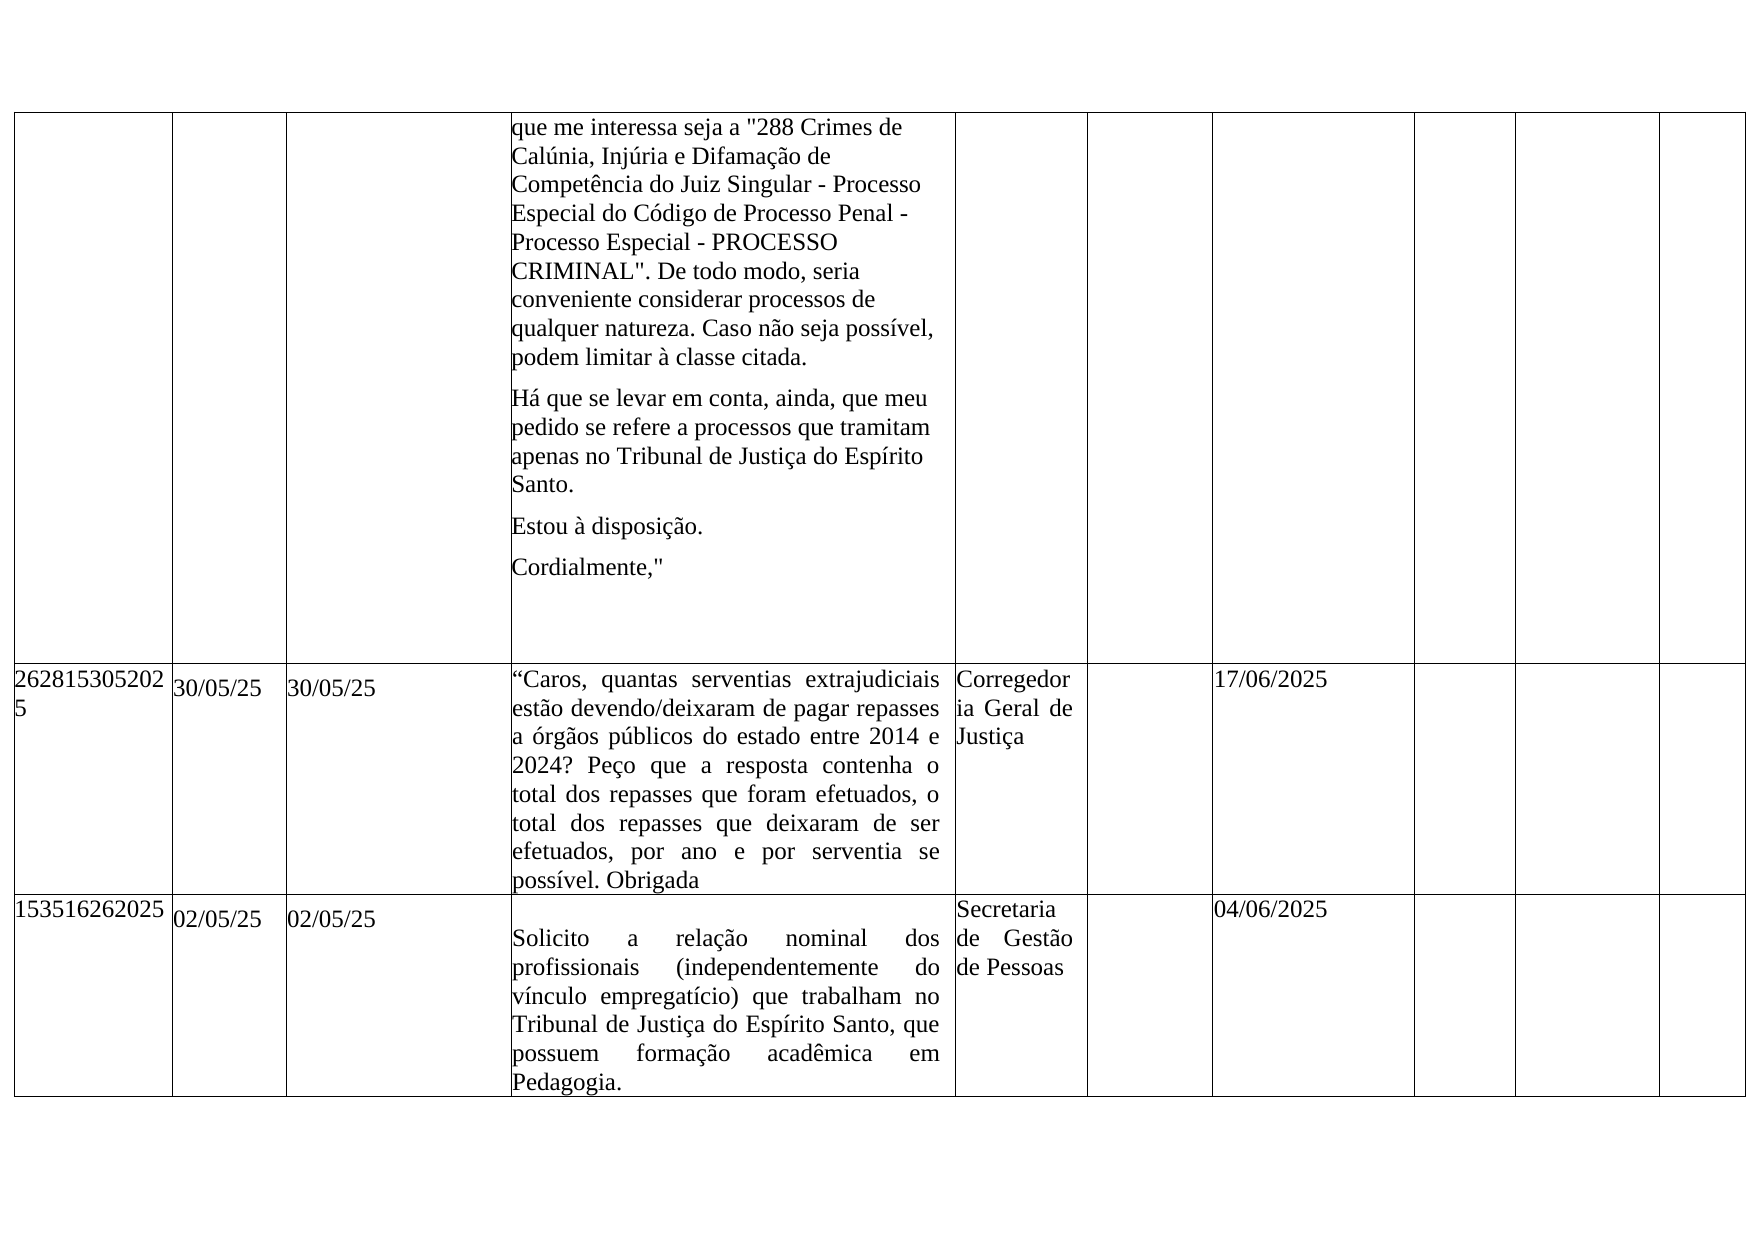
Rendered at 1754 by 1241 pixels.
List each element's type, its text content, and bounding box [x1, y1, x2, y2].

table_cell [1088, 895, 1212, 1096]
table_cell 02/05/25 [287, 895, 511, 1096]
table_cell [1660, 895, 1745, 1096]
table_cell 153516262025 [15, 895, 172, 1096]
table_cell 30/05/25 [287, 664, 511, 894]
table_cell 17/06/2025 [1213, 664, 1414, 894]
table_cell [1415, 664, 1515, 894]
table_cell [1415, 113, 1515, 663]
table_cell [1660, 113, 1745, 663]
table_cell [287, 113, 511, 663]
table_cell 02/05/25 [173, 895, 286, 1096]
table_cell “Caros, quantas serventias extrajudiciais estão devendo/deixaram de pagar repasses a órgãos públicos do estado entre 2014 e 2024? Peço que a resposta contenha o total dos repasses que foram efetuados, o total dos repasses que deixaram de ser efetuados, por ano e por serventia se possível. Obrigada [512, 664, 955, 894]
table_cell Secretaria de Gestão de Pessoas [956, 895, 1087, 1096]
table_cell [1088, 664, 1212, 894]
table_cell [1415, 895, 1515, 1096]
table_cell [956, 113, 1087, 663]
table_cell Corregedoria Geral de Justiça [956, 664, 1087, 894]
table_cell [1516, 895, 1659, 1096]
table_cell 04/06/2025 [1213, 895, 1414, 1096]
table_cell [1516, 113, 1659, 663]
table_cell [1213, 113, 1414, 663]
table_cell [1516, 664, 1659, 894]
table_cell Solicito a relação nominal dos profissionais (independentemente do vínculo empregatício) que trabalham no Tribunal de Justiça do Espírito Santo, que possuem formação acadêmica em Pedagogia. [512, 895, 955, 1096]
table_cell 30/05/25 [173, 664, 286, 894]
table_cell [173, 113, 286, 663]
table_cell [1660, 664, 1745, 894]
table_cell que me interessa seja a "288 Crimes de Calúnia, Injúria e Difamação de Competência do Juiz Singular - Processo Especial do Código de Processo Penal - Processo Especial - PROCESSO CRIMINAL". De todo modo, seria conveniente considerar processos de qualquer natureza. Caso não seja possível, podem limitar à classe citada. Há que se levar em conta, ainda, que meu pedido se refere a processos que tramitam apenas no Tribunal de Justiça do Espírito Santo. Estou à disposição. Cordialmente," [512, 113, 955, 663]
table_cell 2628153052025 [15, 664, 172, 894]
table_cell [1088, 113, 1212, 663]
table_cell [15, 113, 172, 663]
